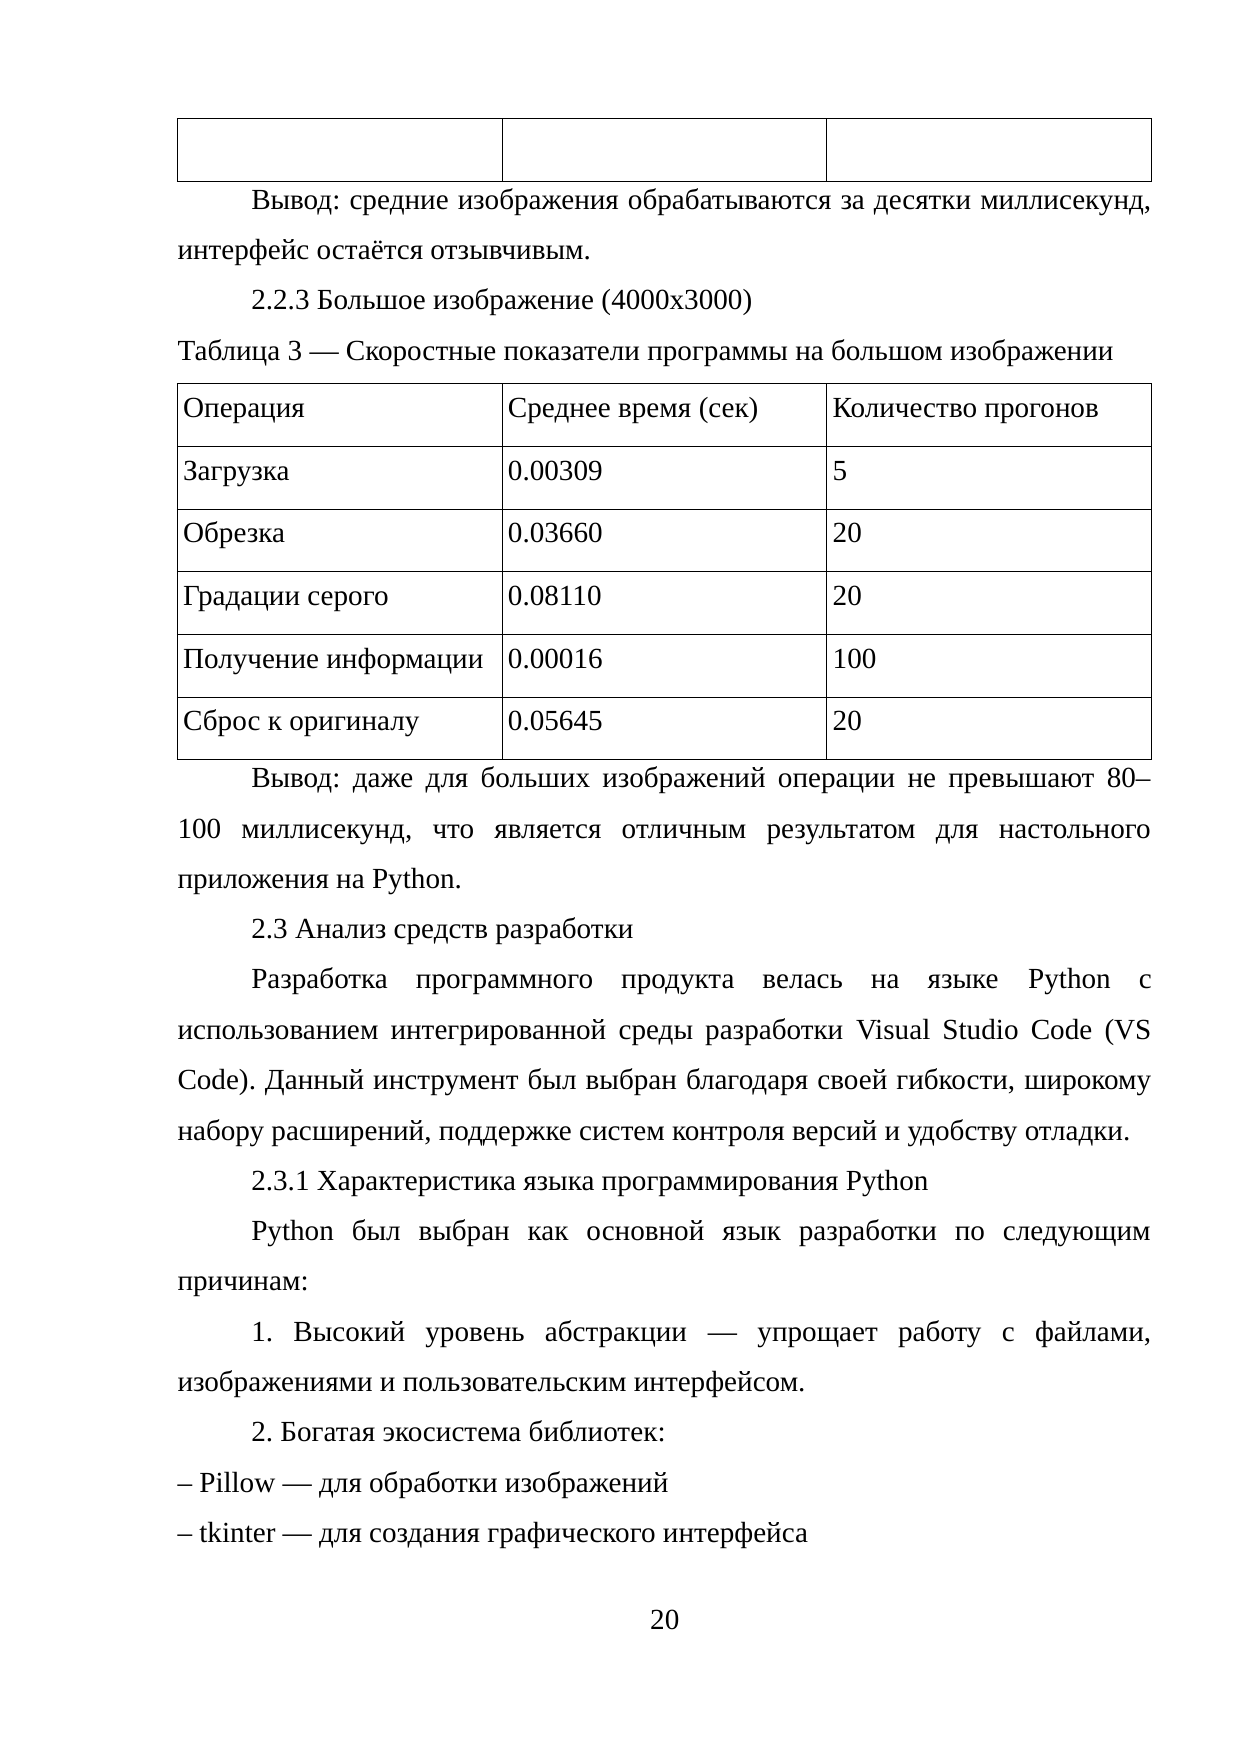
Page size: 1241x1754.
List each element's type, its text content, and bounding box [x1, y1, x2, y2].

table_header Среднее время (сек) [503, 384, 826, 446]
table_cell [178, 119, 502, 181]
table_cell 0.05645 [503, 698, 826, 759]
table_cell Получение информации [178, 635, 502, 697]
text Таблица 3 — Скоростные показатели программы на большом изображении [177, 333, 1152, 366]
table_cell 5 [827, 447, 1151, 508]
table_cell 20 [827, 698, 1151, 759]
text 2.2.3 Большое изображение (4000x3000) [177, 282, 1152, 316]
text Разработка программного продукта велась на языке Python с использованием интегрированной среды разработки Visual Studio Code (VS Code). Данный инструмент был выбран благодаря своей гибкости, широкому набору расширений, поддержке систем контроля версий и удобству отладки. [177, 962, 1152, 1146]
text Вывод: даже для больших изображений операции не превышают 80–100 миллисекунд, что является отличным результатом для настольного приложения на Python. [177, 760, 1152, 894]
text 2.3.1 Характеристика языка программирования Python [177, 1163, 1152, 1196]
text – tkinter — для создания графического интерфейса [177, 1515, 1152, 1549]
table_cell 0.00016 [503, 635, 826, 697]
table_cell [503, 119, 826, 181]
table_header Количество прогонов [827, 384, 1151, 446]
table_cell 100 [827, 635, 1151, 697]
text – Pillow — для обработки изображений [177, 1465, 1152, 1498]
table_cell 20 [827, 510, 1151, 571]
text 2. Богатая экосистема библиотек: [177, 1414, 1152, 1448]
table_cell Загрузка [178, 447, 502, 508]
text 2.3 Анализ средств разработки [177, 911, 1152, 945]
table_cell Сброс к оригиналу [178, 698, 502, 759]
table_cell [827, 119, 1151, 181]
table_header Операция [178, 384, 502, 446]
table_cell 0.00309 [503, 447, 826, 508]
table_cell 0.03660 [503, 510, 826, 571]
text 1. Высокий уровень абстракции — упрощает работу с файлами, изображениями и пользовательским интерфейсом. [177, 1314, 1152, 1398]
text Вывод: средние изображения обрабатываются за десятки миллисекунд, интерфейс остаётся отзывчивым. [177, 182, 1152, 266]
table_cell 0.08110 [503, 572, 826, 634]
table_cell Обрезка [178, 510, 502, 571]
table_cell 20 [827, 572, 1151, 634]
text Python был выбран как основной язык разработки по следующим причинам: [177, 1213, 1152, 1297]
table_cell Градации серого [178, 572, 502, 634]
